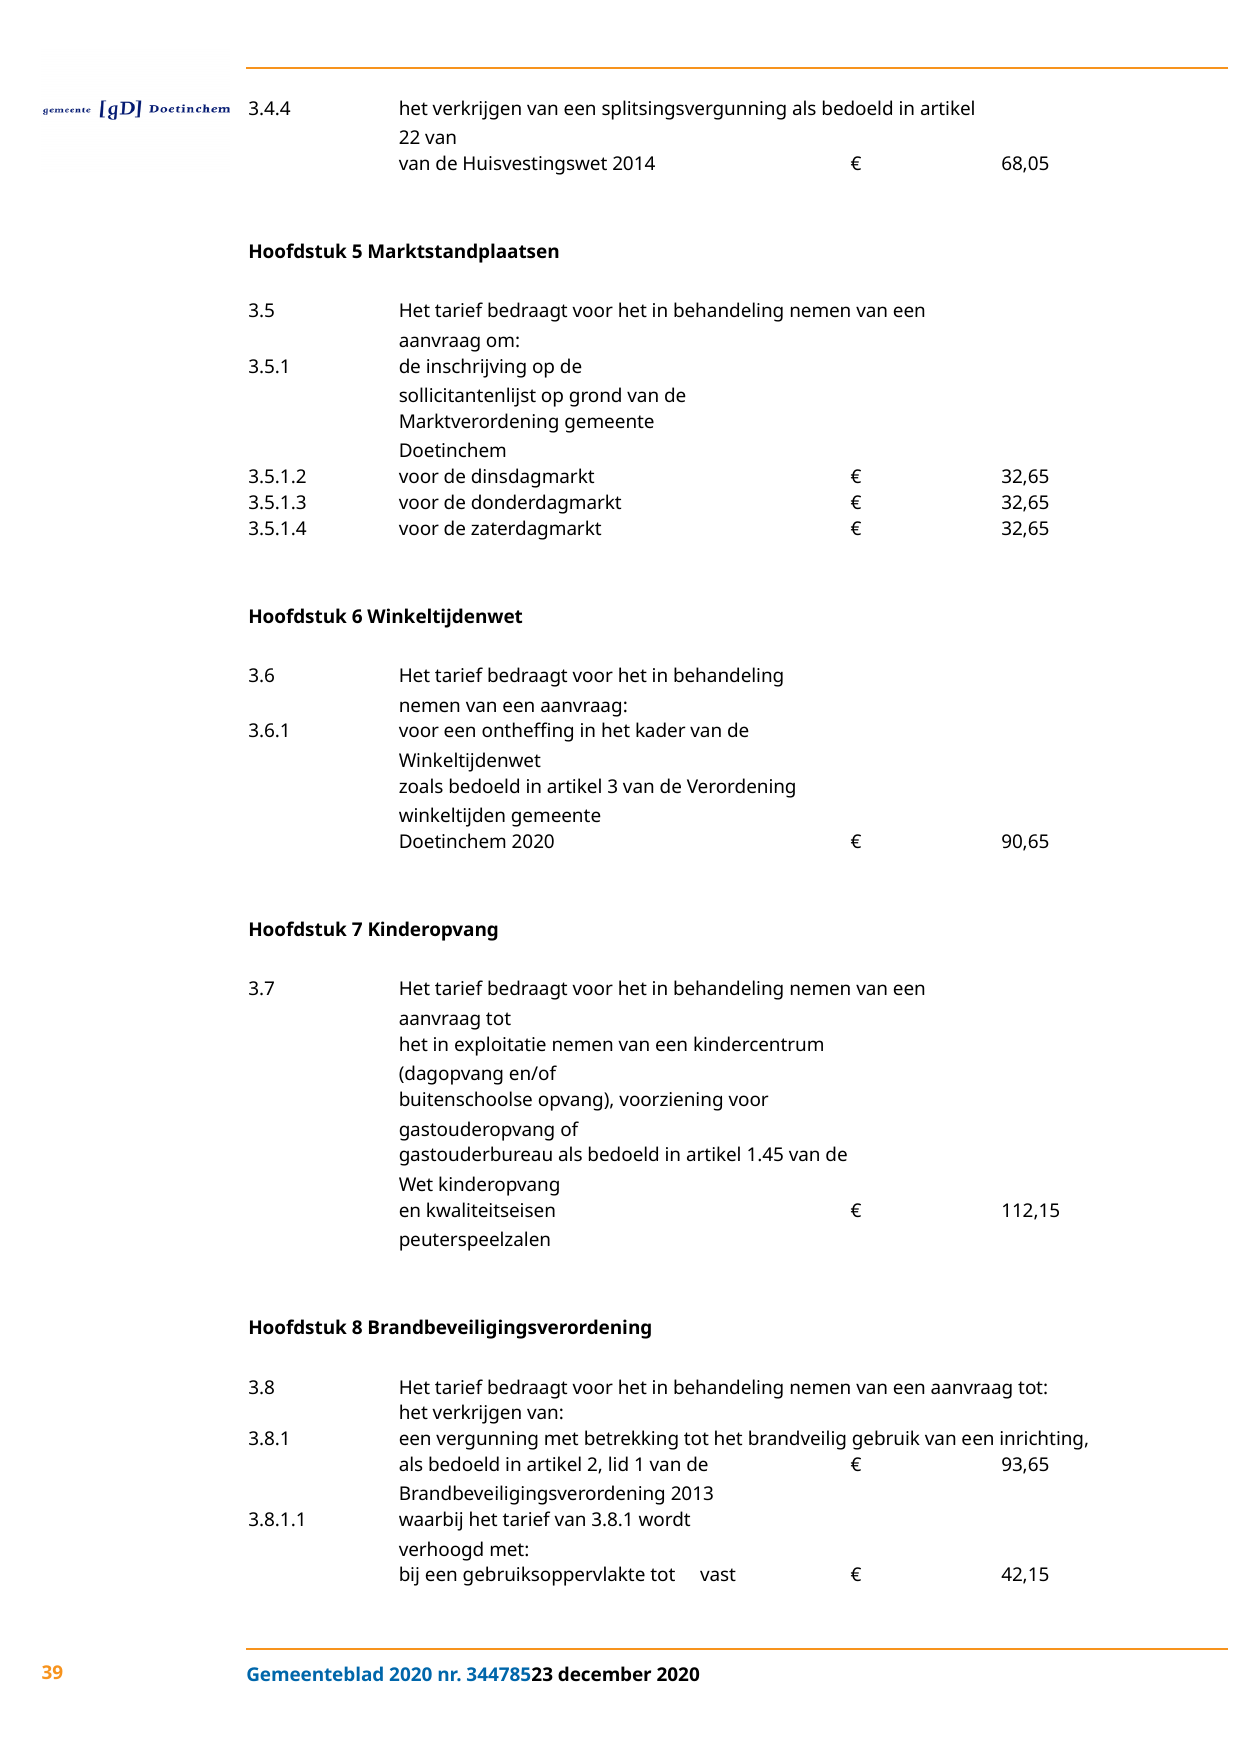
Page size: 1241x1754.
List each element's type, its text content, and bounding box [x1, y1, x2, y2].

table_header 3.5 [248, 298, 398, 353]
table_cell [1001, 408, 1152, 463]
table_cell [1001, 1086, 1152, 1142]
table_cell voor de dinsdagmarkt [399, 464, 700, 489]
table_cell een vergunning met betrekking tot het brandveilig gebruik van een inrichting, [399, 1425, 1152, 1451]
table_header Het tarief bedraagt voor het in behandeling nemen van een aanvraag tot [399, 976, 1001, 1031]
table_cell € [850, 1562, 1001, 1587]
table_header [1001, 976, 1152, 1031]
table_cell [1001, 773, 1152, 828]
table_cell [1001, 1142, 1152, 1197]
table_cell [850, 773, 1001, 828]
table_cell 3.5.1.3 [248, 489, 398, 515]
table_cell 32,65 [1001, 515, 1152, 541]
table_cell [700, 1197, 850, 1252]
table_cell [1001, 1400, 1152, 1425]
table_cell € [850, 150, 1001, 176]
table_cell [248, 1400, 398, 1425]
picture [41, 47, 231, 172]
table_cell [700, 353, 850, 408]
table_cell 42,15 [1001, 1562, 1152, 1587]
table_cell [248, 1142, 398, 1197]
table_cell [700, 1400, 850, 1425]
table_cell € [850, 464, 1001, 489]
table_cell voor de zaterdagmarkt [399, 515, 700, 541]
table_cell van de Huisvestingswet 2014 [399, 150, 700, 176]
table_cell 112,15 [1001, 1197, 1152, 1252]
table_cell € [850, 1451, 1001, 1506]
table_cell zoals bedoeld in artikel 3 van de Verordening winkeltijden gemeente [399, 773, 850, 828]
table_cell het verkrijgen van een splitsingsvergunning als bedoeld in artikel 22 van [399, 95, 1001, 150]
table_header Het tarief bedraagt voor het in behandeling nemen van een aanvraag: [399, 662, 850, 718]
table_cell voor een ontheffing in het kader van de Winkeltijdenwet [399, 718, 850, 773]
table_header [850, 662, 1001, 718]
table_cell [850, 1506, 1001, 1562]
table_cell € [850, 1197, 1001, 1252]
table_cell [850, 1142, 1001, 1197]
table_cell [1001, 1506, 1152, 1562]
table_cell 3.5.1 [248, 353, 398, 408]
table_cell [248, 150, 398, 176]
table_header 3.7 [248, 976, 398, 1031]
table_cell [850, 408, 1001, 463]
table_cell 3.8.1 [248, 1425, 398, 1451]
table_cell het verkrijgen van: [399, 1400, 700, 1425]
table_cell en kwaliteitseisen peuterspeelzalen [399, 1197, 700, 1252]
table_cell € [850, 489, 1001, 515]
table_cell als bedoeld in artikel 2, lid 1 van de Brandbeveiligingsverordening 2013 [399, 1451, 850, 1506]
table_cell 32,65 [1001, 489, 1152, 515]
table_cell 3.8.1.1 [248, 1506, 398, 1562]
table_cell € [850, 515, 1001, 541]
table_cell 3.5.1.2 [248, 464, 398, 489]
table_cell [1001, 718, 1152, 773]
table_cell [850, 718, 1001, 773]
table_cell [700, 150, 850, 176]
table_cell [248, 773, 398, 828]
table_header Het tarief bedraagt voor het in behandeling nemen van een aanvraag om: [399, 298, 1001, 353]
table_cell waarbij het tarief van 3.8.1 wordt verhoogd met: [399, 1506, 700, 1562]
table_header Het tarief bedraagt voor het in behandeling nemen van een aanvraag tot: [399, 1374, 1152, 1399]
text Hoofdstuk 5 Marktstandplaatsen [248, 238, 1152, 264]
table_cell [248, 1562, 398, 1587]
table_cell [248, 408, 398, 463]
table_header [1001, 298, 1152, 353]
table_cell [850, 1400, 1001, 1425]
table_cell bij een gebruiksoppervlakte tot [399, 1562, 700, 1587]
table_cell [850, 353, 1001, 408]
table_cell [700, 1506, 850, 1562]
table_cell gastouderbureau als bedoeld in artikel 1.45 van de Wet kinderopvang [399, 1142, 850, 1197]
table_cell Marktverordening gemeente Doetinchem [399, 408, 700, 463]
table_cell buitenschoolse opvang), voorziening voor gastouderopvang of [399, 1086, 850, 1142]
table_cell 93,65 [1001, 1451, 1152, 1506]
table_cell 90,65 [1001, 828, 1152, 854]
text Hoofdstuk 8 Brandbeveiligingsverordening [248, 1314, 1152, 1340]
table_cell [248, 1031, 398, 1086]
table_cell [700, 408, 850, 463]
table_cell [248, 1086, 398, 1142]
table_header 3.8 [248, 1374, 398, 1399]
table_cell [700, 489, 850, 515]
table_cell [248, 1451, 398, 1506]
table_cell [1001, 1031, 1152, 1086]
table_cell 3.6.1 [248, 718, 398, 773]
table_cell 32,65 [1001, 464, 1152, 489]
table_cell 3.4.4 [248, 95, 398, 150]
table_cell Doetinchem 2020 [399, 828, 700, 854]
table_header [1001, 662, 1152, 718]
table_cell [850, 1031, 1001, 1086]
table_cell [850, 1086, 1001, 1142]
table_cell het in exploitatie nemen van een kindercentrum (dagopvang en/of [399, 1031, 850, 1086]
table_cell [248, 1197, 398, 1252]
table_cell [248, 828, 398, 854]
table_cell voor de donderdagmarkt [399, 489, 700, 515]
table_cell [1001, 95, 1152, 150]
table_header 3.6 [248, 662, 398, 718]
table_cell 3.5.1.4 [248, 515, 398, 541]
table_cell de inschrijving op de sollicitantenlijst op grond van de [399, 353, 700, 408]
text Hoofdstuk 6 Winkeltijdenwet [248, 603, 1152, 629]
table_cell [1001, 353, 1152, 408]
table_cell [700, 464, 850, 489]
table_cell [700, 515, 850, 541]
table_cell [700, 828, 850, 854]
table_cell 68,05 [1001, 150, 1152, 176]
text Hoofdstuk 7 Kinderopvang [248, 916, 1152, 942]
table_cell € [850, 828, 1001, 854]
table_cell vast [700, 1562, 850, 1587]
